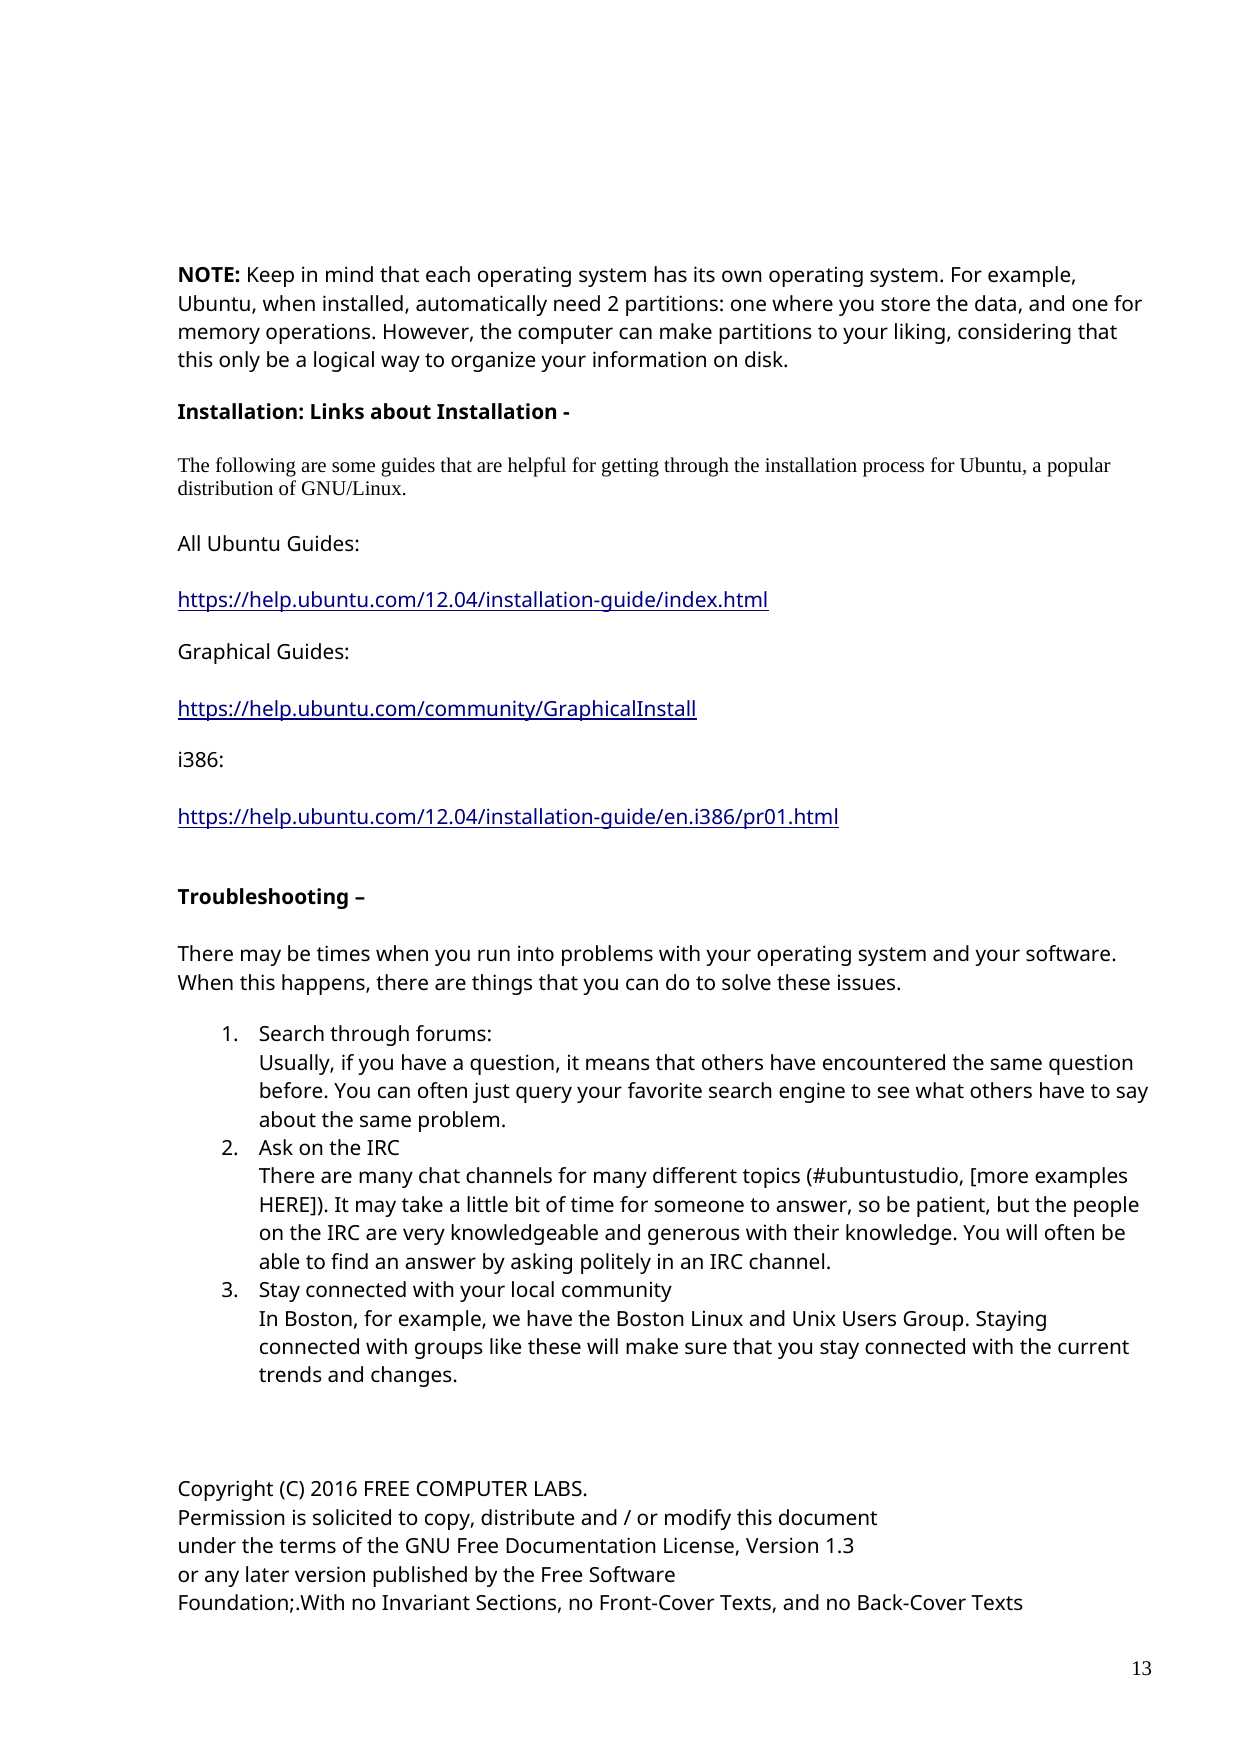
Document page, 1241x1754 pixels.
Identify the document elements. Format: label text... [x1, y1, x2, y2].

text https://help.ubuntu.com/12.04/installation-guide/index.html [177, 586, 1152, 614]
text Copyright (C) 2016 FREE COMPUTER LABS. Permission is solicited to copy, distribute and / or modify this document under the terms of the GNU Free Documentation License, Version 1.3 or any later version published by the Free Software Foundation;.With no Invariant Sections, no Front-Cover Texts, and no Back-Cover Texts [177, 1417, 1152, 1617]
text All Ubuntu Guides: [177, 529, 1152, 557]
list Usually, if you have a question, it means that others have encountered the same question before. You can often just query your favorite search engine to see what others have to say about the same problem. [221, 1048, 1152, 1133]
list Ask on the IRC [221, 1133, 1152, 1162]
text Graphical Guides: [177, 637, 1152, 666]
text https://help.ubuntu.com/community/GraphicalInstall [177, 694, 1152, 722]
text NOTE: Keep in mind that each operating system has its own operating system. For example, Ubuntu, when installed, automatically need 2 partitions: one where you store the data, and one for memory operations. However, the computer can make partitions to your liking, considering that this only be a logical way to organize your information on disk. [177, 118, 1152, 374]
list There are many chat channels for many different topics (#ubuntustudio, [more examples HERE]). It may take a little bit of time for someone to answer, so be patient, but the people on the IRC are very knowledgeable and generous with their knowledge. You will often be able to find an answer by asking politely in an IRC channel. [221, 1162, 1152, 1275]
list Stay connected with your local community [221, 1275, 1152, 1304]
text The following are some guides that are helpful for getting through the installation process for Ubuntu, a popular distribution of GNU/Linux. [177, 454, 1152, 500]
text Troubleshooting – [177, 854, 1152, 911]
list Search through forums: [221, 1019, 1152, 1048]
text i386: [177, 746, 1152, 774]
text There may be times when you run into problems with your operating system and your software. When this happens, there are things that you can do to solve these issues. [177, 939, 1152, 996]
list In Boston, for example, we have the Boston Linux and Unix Users Group. Staying connected with groups like these will make sure that you stay connected with the current trends and changes. [221, 1304, 1152, 1389]
text https://help.ubuntu.com/12.04/installation-guide/en.i386/pr01.html [177, 802, 1152, 831]
text Installation: Links about Installation - [177, 397, 1152, 426]
